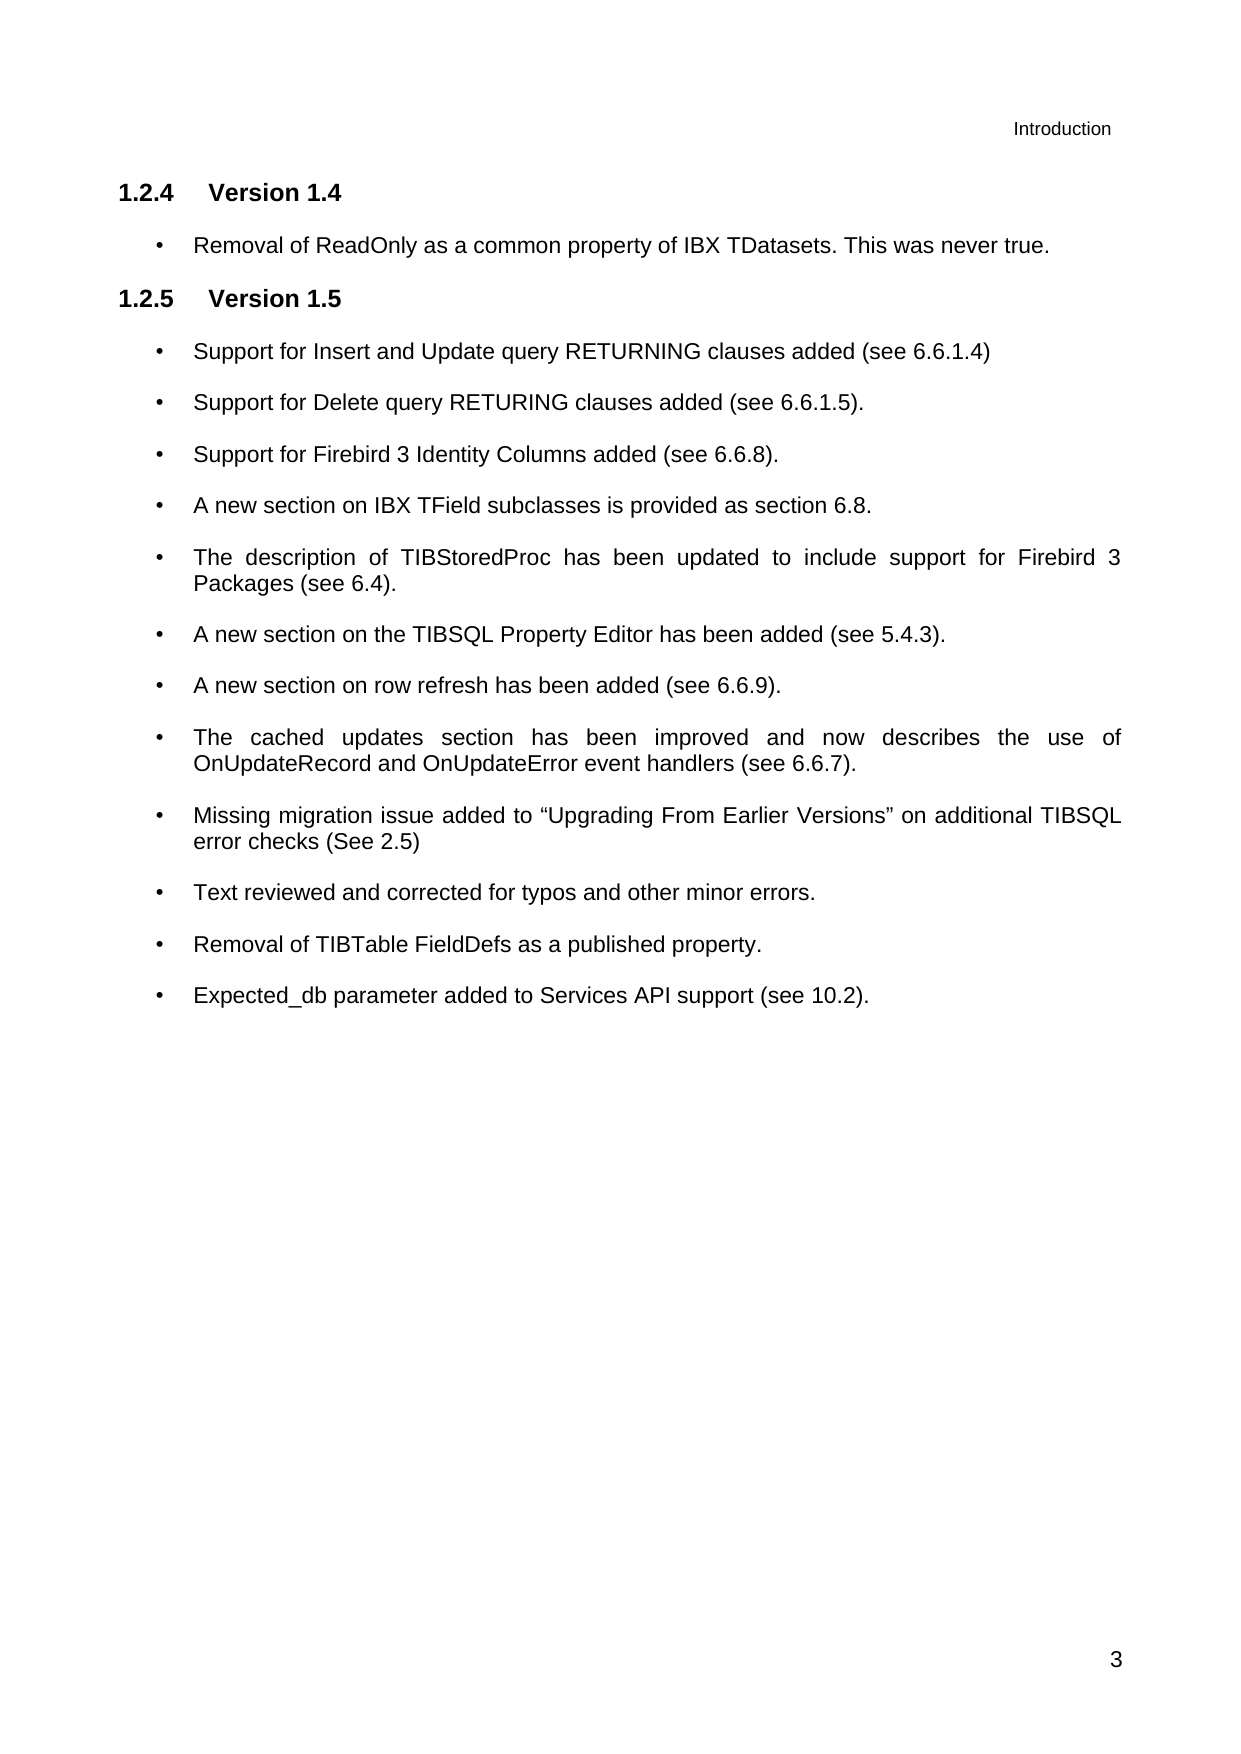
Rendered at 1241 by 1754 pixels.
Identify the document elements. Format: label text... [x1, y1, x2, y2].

list The cached updates section has been improved and now describes the use of OnUpdateRecord and OnUpdateError event handlers (see 6.6.7). [156, 724, 1122, 777]
list Support for Delete query RETURING clauses added (see 6.6.1.5). [156, 389, 1122, 416]
subtitle Version 1.4 [118, 178, 1122, 207]
list A new section on IBX TField subclasses is provided as section 6.8. [156, 492, 1122, 518]
list Expected_db parameter added to Services API support (see 10.2). [156, 982, 1122, 1008]
list Text reviewed and corrected for typos and other minor errors. [156, 879, 1122, 906]
subtitle Version 1.5 [118, 284, 1122, 312]
list The description of TIBStoredProc has been updated to include support for Firebird 3 Packages (see 6.4). [156, 543, 1122, 596]
list Missing migration issue added to “Upgrading From Earlier Versions” on additional TIBSQL error checks (See 2.5) [156, 802, 1122, 854]
list A new section on the TIBSQL Property Editor has been added (see 5.4.3). [156, 621, 1122, 647]
list Removal of TIBTable FieldDefs as a published property. [156, 931, 1122, 957]
list Removal of ReadOnly as a common property of IBX TDatasets. This was never true. [156, 232, 1122, 259]
list Support for Firebird 3 Identity Columns added (see 6.6.8). [156, 441, 1122, 467]
list A new section on row refresh has been added (see 6.6.9). [156, 672, 1122, 699]
list Support for Insert and Update query RETURNING clauses added (see 6.6.1.4) [156, 338, 1122, 364]
